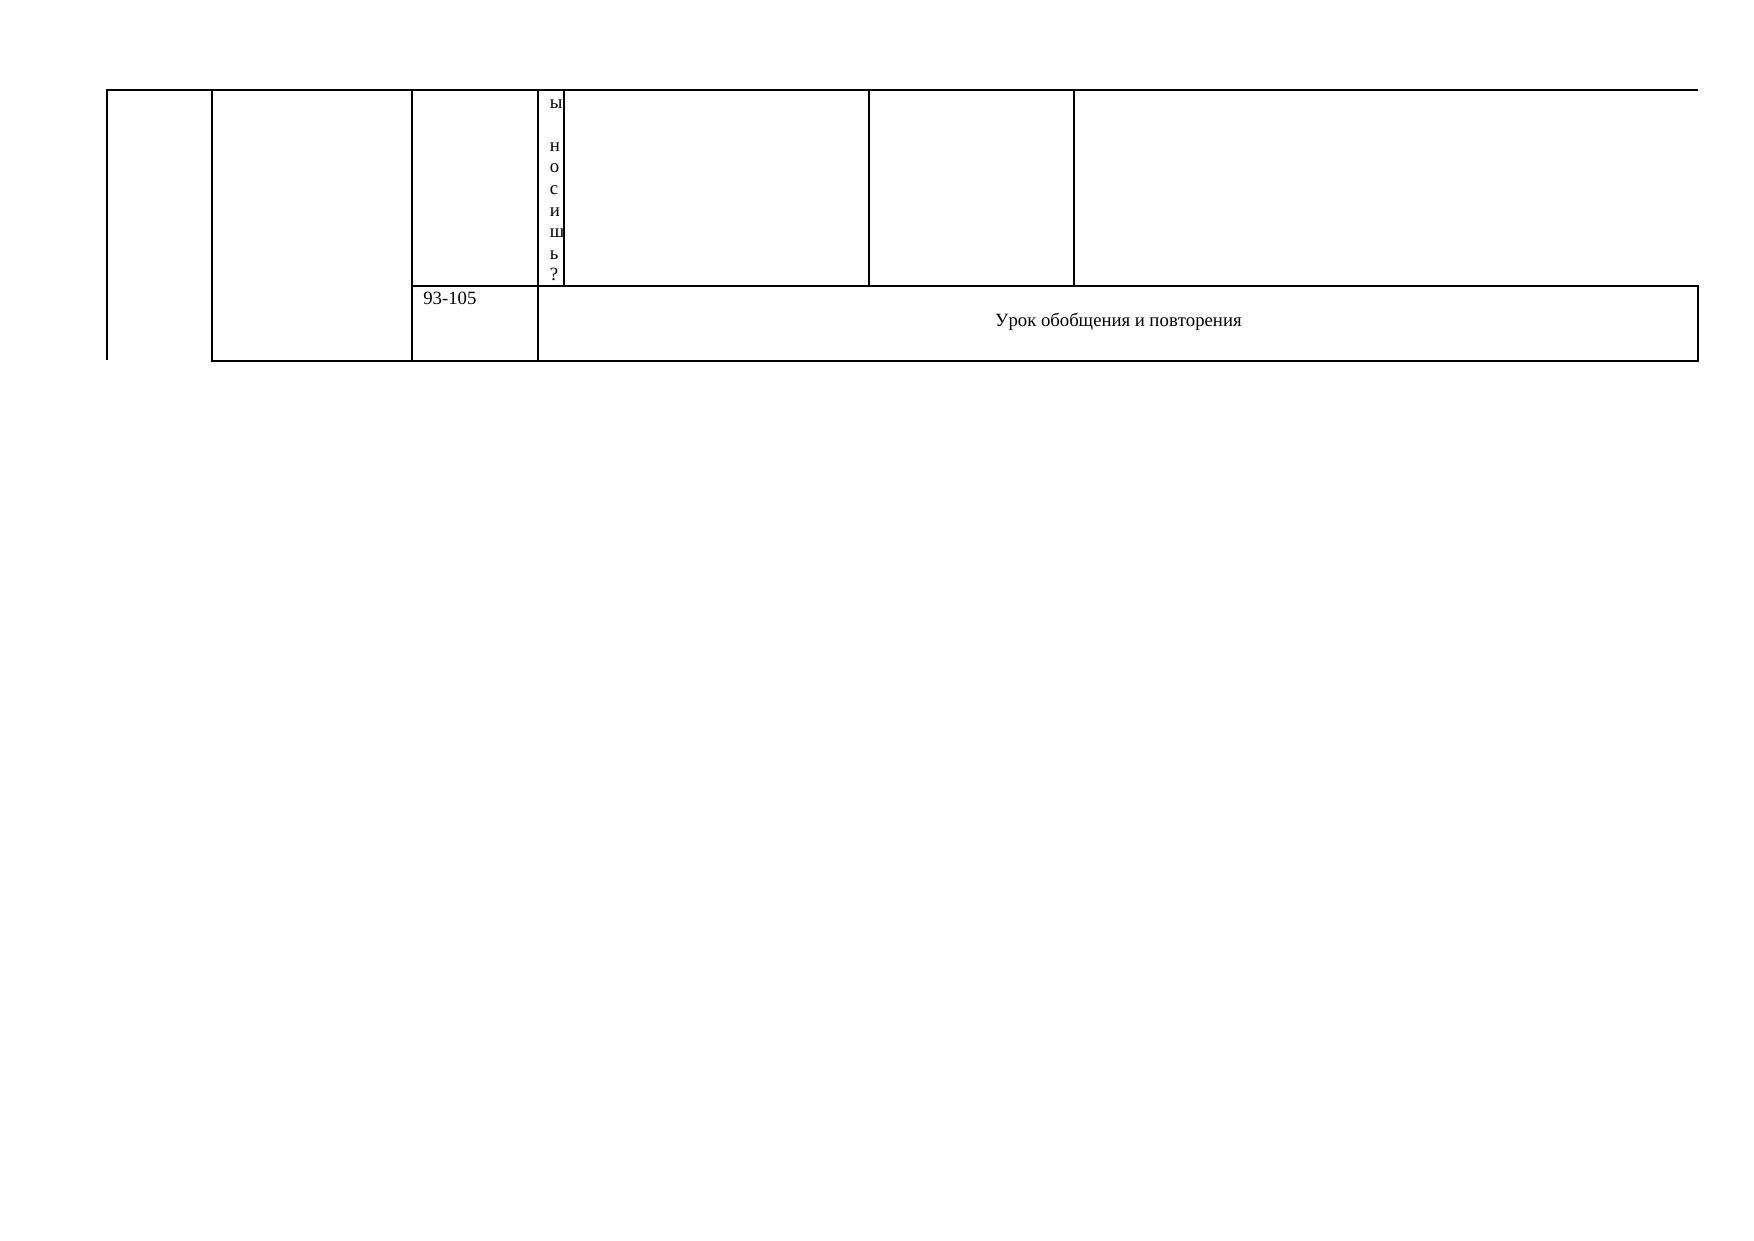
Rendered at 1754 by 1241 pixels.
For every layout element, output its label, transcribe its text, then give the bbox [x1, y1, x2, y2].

table_cell [213, 285, 411, 360]
table_cell [108, 91, 211, 360]
table_cell Урок обобщения и повторения [539, 287, 1697, 360]
table_cell [565, 91, 868, 285]
table_cell [870, 91, 1073, 285]
table_cell [1075, 91, 1698, 285]
table_cell [413, 91, 537, 285]
table_cell 93-105 [413, 287, 537, 360]
table_cell [213, 91, 411, 285]
table_cell ы носишь? [539, 91, 563, 285]
